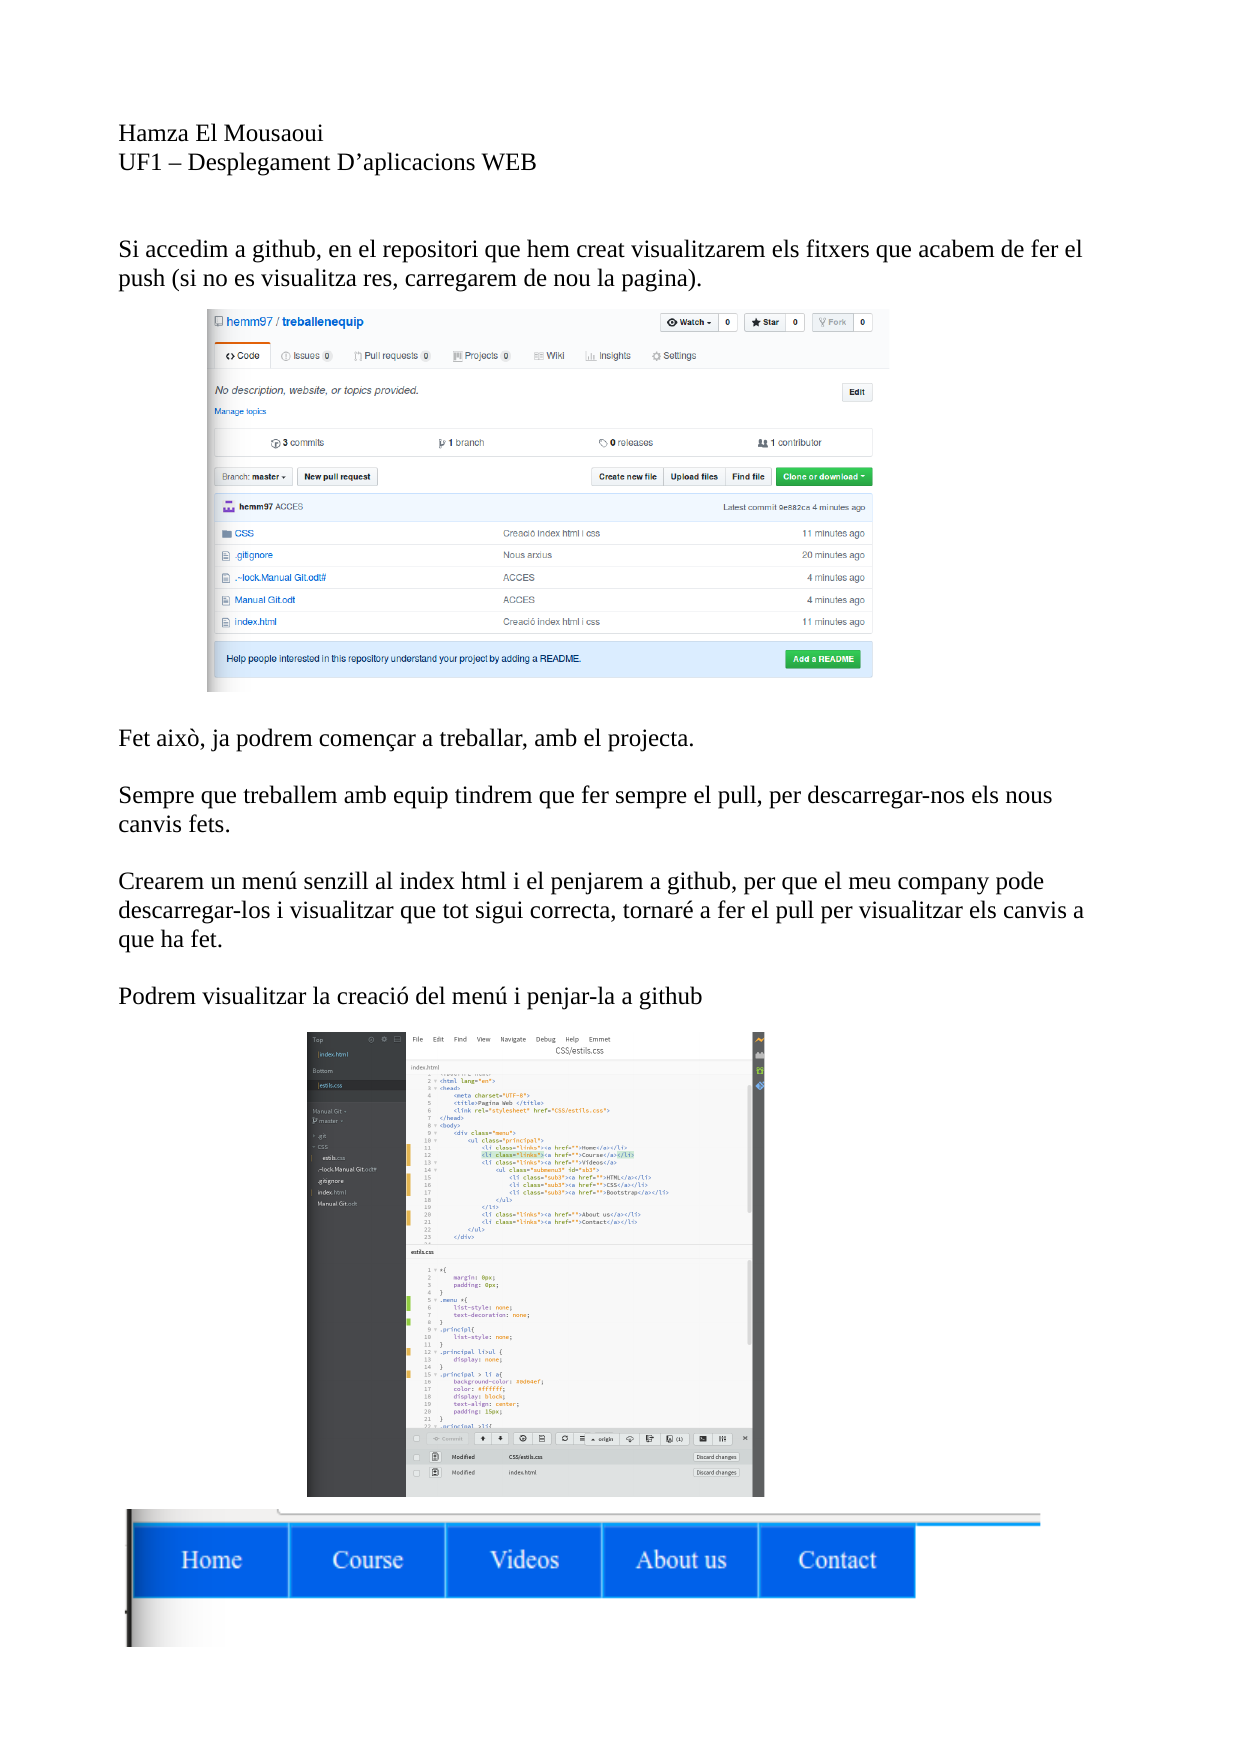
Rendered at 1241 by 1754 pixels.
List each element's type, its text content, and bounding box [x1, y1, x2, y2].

text Si accedim a github, en el repositori que hem creat visualitzarem els fitxers que acabem de fer el push (si no es visualitza res, carregarem de nou la pagina). [118, 234, 1122, 291]
text Sempre que treballem amb equip tindrem que fer sempre el pull, per descarregar-nos els nous canvis fets. [118, 780, 1122, 838]
picture [207, 309, 890, 692]
picture [307, 1032, 765, 1497]
picture [124, 1509, 1041, 1647]
text Podrem visualitzar la creació del menú i penjar-la a github [118, 981, 1122, 1010]
text Fet això, ja podrem començar a treballar, amb el projecta. [118, 723, 1122, 751]
text Crearem un menú senzill al index html i el penjarem a github, per que el meu company pode descarregar-los i visualitzar que tot sigui correcta, tornaré a fer el pull per visualitzar els canvis a que ha fet. [118, 866, 1122, 953]
